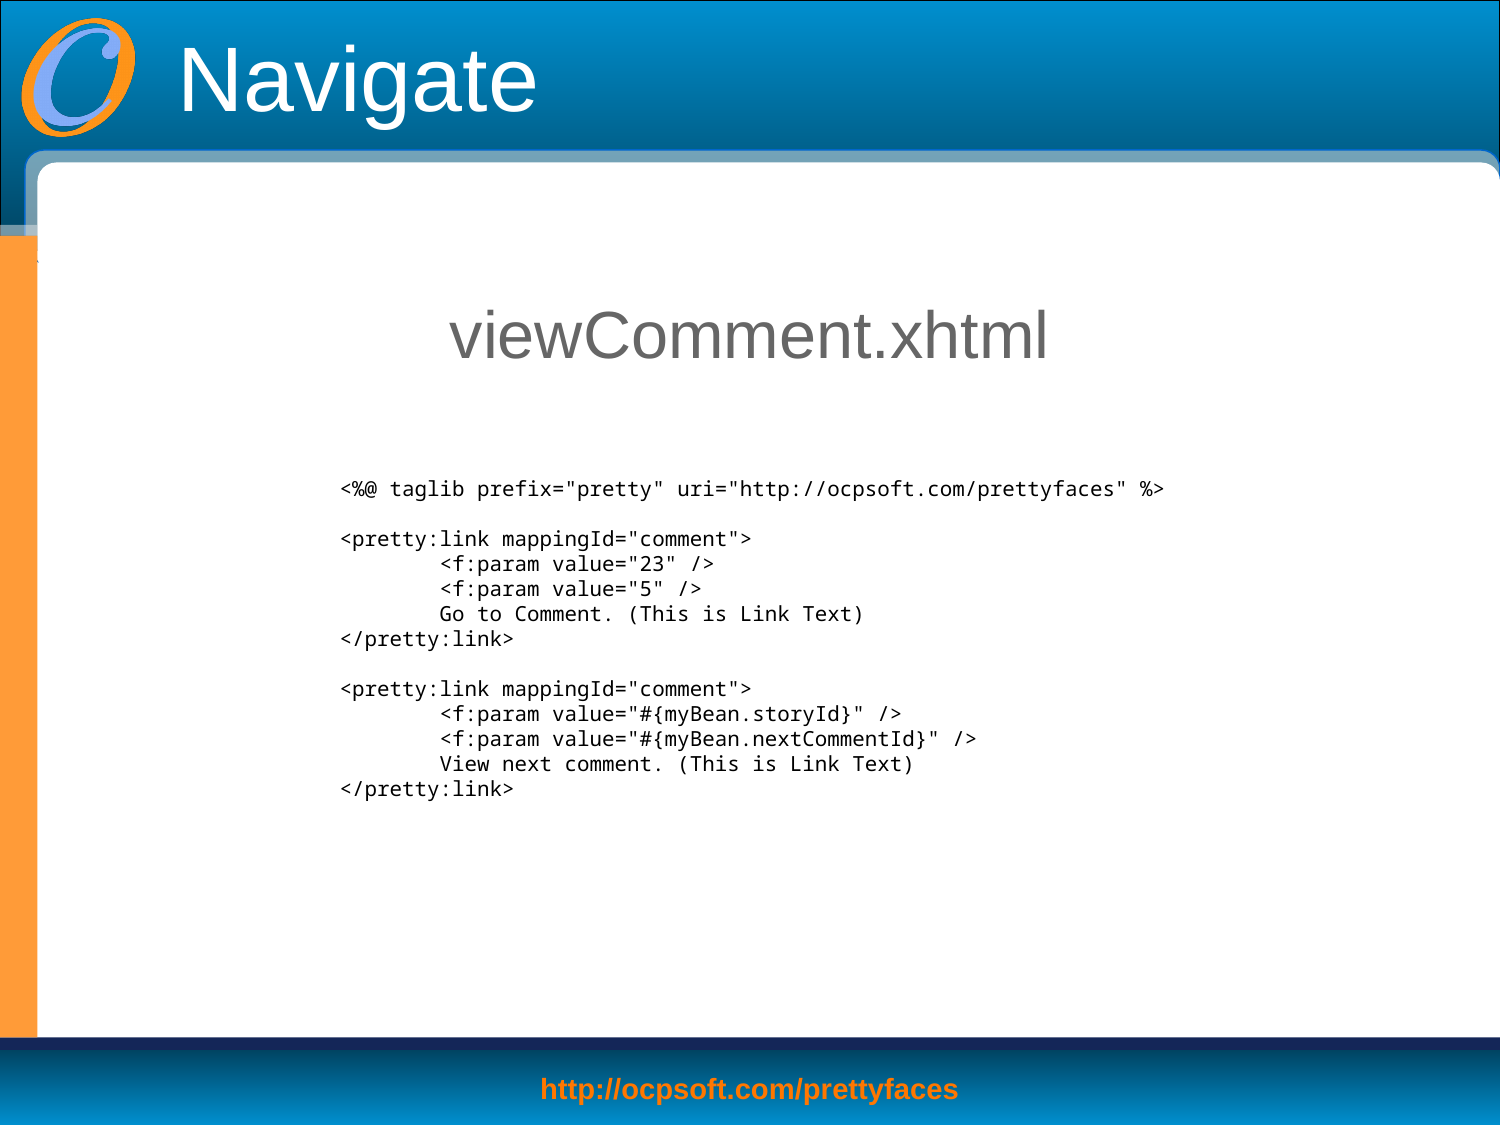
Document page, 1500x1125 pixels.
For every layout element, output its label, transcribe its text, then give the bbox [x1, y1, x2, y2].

text_box <%@ taglib prefix="pretty" uri="http://ocpsoft.com/prettyfaces" %> <pretty:link mappingId="comment"> <f:param value="23" /> <f:param value="5" /> Go to Comment. (This is Link Text) </pretty:link> <pretty:link mappingId="comment"> <f:param value="#{myBean.storyId}" /> <f:param value="#{myBean.nextCommentId}" /> View next comment. (This is Link Text) </pretty:link> [324, 468, 1180, 808]
list viewComment.xhtml [75, 187, 1425, 931]
title Navigate [162, 11, 1463, 138]
picture [22, 19, 135, 136]
